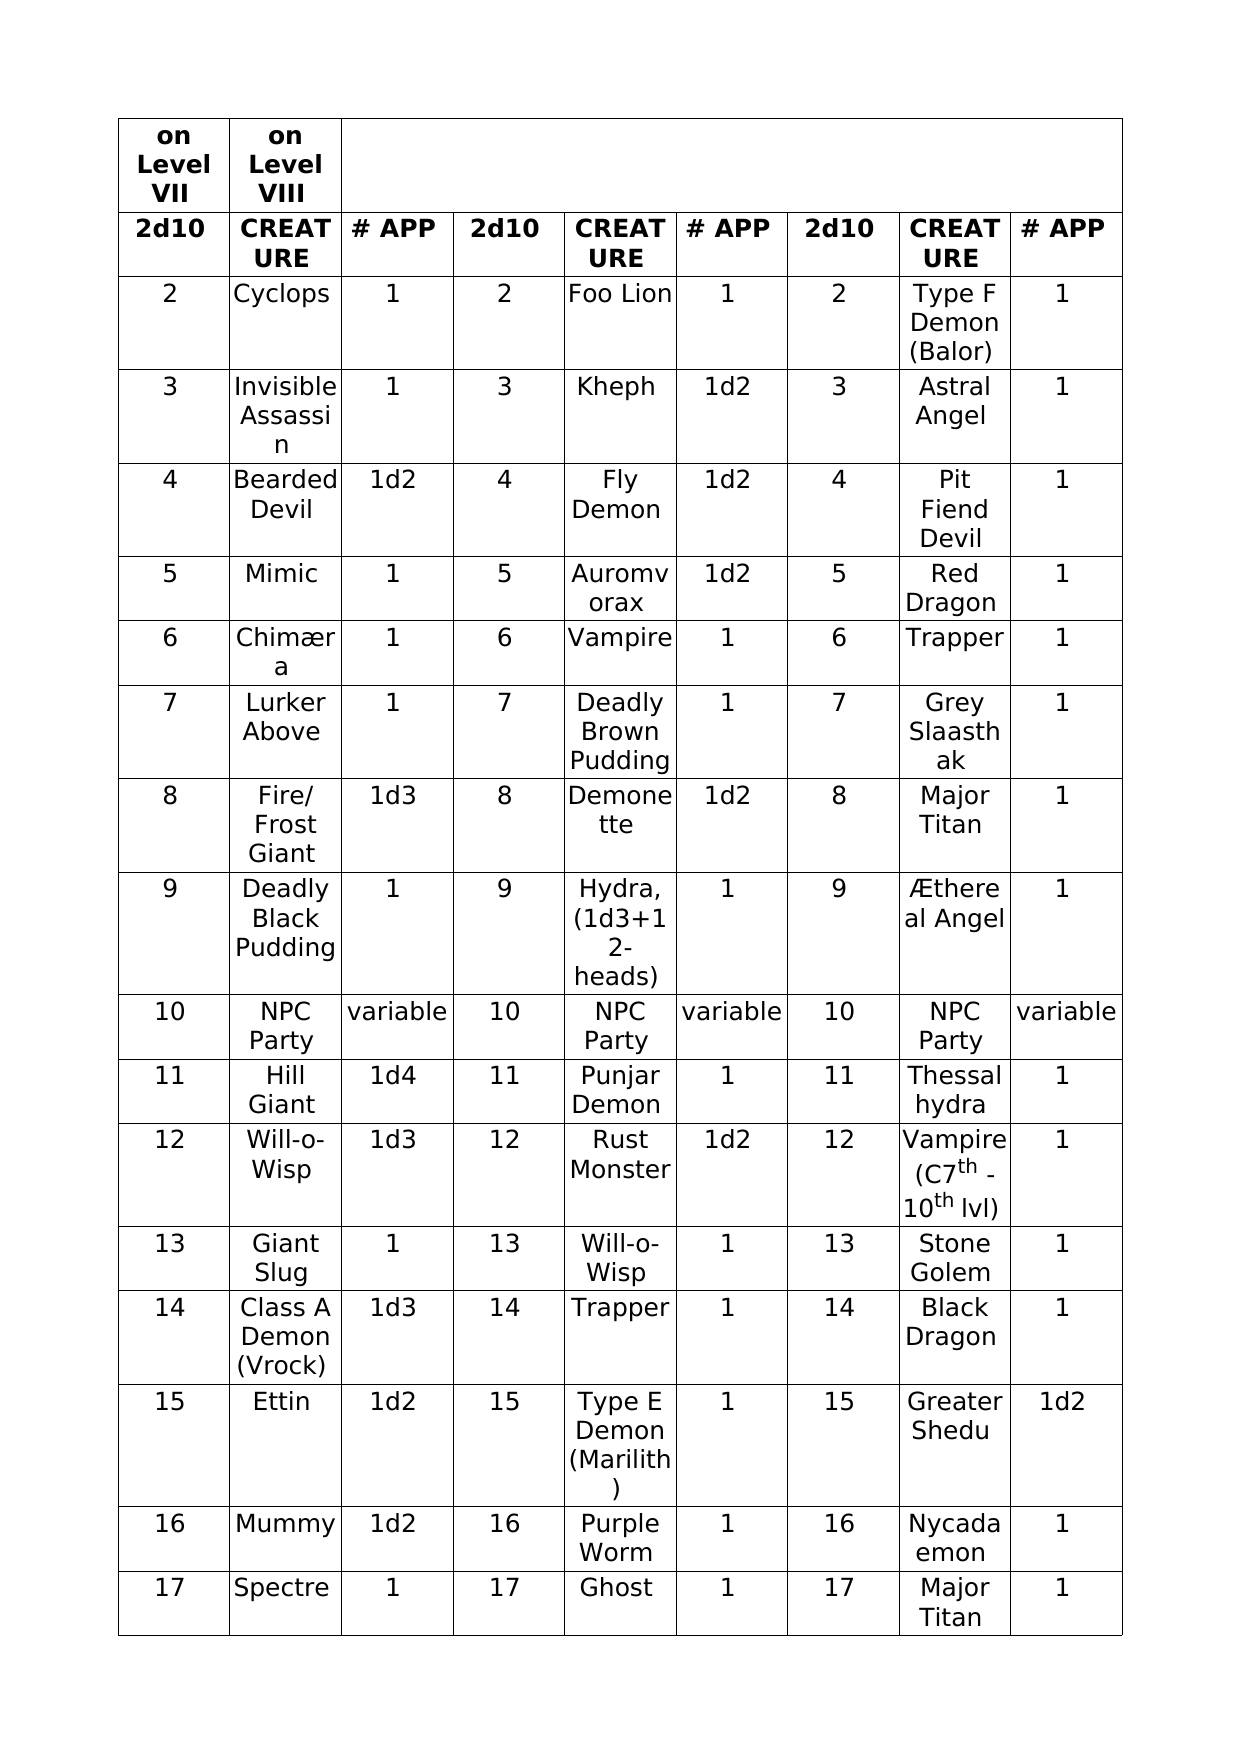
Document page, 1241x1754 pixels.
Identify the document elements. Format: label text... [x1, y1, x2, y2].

table_cell 3 [788, 370, 899, 463]
table_cell 10 [119, 995, 229, 1058]
table_cell NPC Party [230, 995, 341, 1058]
table_cell 6 [788, 621, 899, 685]
table_cell Fly Demon [565, 464, 676, 556]
table_cell Will-o-Wisp [565, 1227, 676, 1290]
table_cell 7 [788, 686, 899, 778]
table_cell Fire/Frost Giant [230, 779, 341, 872]
table_cell 16 [454, 1507, 564, 1571]
table_cell Mimic [230, 557, 341, 620]
table_cell 10 [788, 995, 899, 1058]
table_cell 1 [1011, 1572, 1122, 1635]
table_cell 2 [119, 277, 229, 369]
table_cell 16 [119, 1507, 229, 1571]
table_cell NPC Party [565, 995, 676, 1058]
table_cell # APP [1011, 213, 1122, 276]
table_cell 1 [1011, 370, 1122, 463]
table_cell 1 [342, 686, 453, 778]
table_cell Hydra, (1d3+12-heads) [565, 873, 676, 994]
table_cell 1d3 [342, 1124, 453, 1226]
table_cell variable [1011, 995, 1122, 1058]
table_cell 13 [119, 1227, 229, 1290]
table_cell 1d2 [677, 557, 787, 620]
table_cell CREATURE [230, 213, 341, 276]
table_cell Chimæra [230, 621, 341, 685]
table_cell 15 [788, 1385, 899, 1506]
table_cell 11 [788, 1060, 899, 1123]
table_cell Vampire (C7th -10th lvl) [900, 1124, 1010, 1226]
table_cell 1d2 [342, 1507, 453, 1571]
table_cell variable [677, 995, 787, 1058]
table_cell Punjar Demon [565, 1060, 676, 1123]
table_cell 14 [119, 1291, 229, 1384]
table_cell Invisible Assassin [230, 370, 341, 463]
table_cell Thessalhydra [900, 1060, 1010, 1123]
table_cell 5 [788, 557, 899, 620]
table_cell 4 [454, 464, 564, 556]
table_cell 12 [454, 1124, 564, 1226]
table_cell Class A Demon (Vrock) [230, 1291, 341, 1384]
table_cell 1 [677, 1060, 787, 1123]
table_cell 1d2 [677, 1124, 787, 1226]
table_cell 9 [788, 873, 899, 994]
table_cell 1 [1011, 1124, 1122, 1226]
table_cell Spectre [230, 1572, 341, 1635]
table_cell 1d2 [677, 370, 787, 463]
table_cell 7 [454, 686, 564, 778]
table_cell 1 [342, 557, 453, 620]
table_cell # APP [677, 213, 787, 276]
table_cell # APP [342, 213, 453, 276]
table_cell Purple Worm [565, 1507, 676, 1571]
table_header on Level VII [119, 119, 229, 212]
table_cell CREATURE [900, 213, 1010, 276]
table_cell 14 [788, 1291, 899, 1384]
table_cell 11 [454, 1060, 564, 1123]
table_cell 1d3 [342, 779, 453, 872]
table_cell Vampire [565, 621, 676, 685]
table_cell Kheph [565, 370, 676, 463]
table_cell 1 [677, 277, 787, 369]
table_cell 1 [342, 621, 453, 685]
table_cell 2d10 [788, 213, 899, 276]
table_cell 6 [454, 621, 564, 685]
table_cell 17 [454, 1572, 564, 1635]
table_cell Auromvorax [565, 557, 676, 620]
table_cell Ghost [565, 1572, 676, 1635]
table_cell Cyclops [230, 277, 341, 369]
table_cell 8 [119, 779, 229, 872]
table_cell NPC Party [900, 995, 1010, 1058]
table_cell 13 [454, 1227, 564, 1290]
table_cell 16 [788, 1507, 899, 1571]
table_cell 1 [1011, 557, 1122, 620]
table_cell 12 [788, 1124, 899, 1226]
table_cell 1 [677, 1507, 787, 1571]
table_cell 15 [454, 1385, 564, 1506]
table_cell 8 [788, 779, 899, 872]
table_cell Astral Angel [900, 370, 1010, 463]
table_cell 1 [1011, 873, 1122, 994]
table_cell Deadly Brown Pudding [565, 686, 676, 778]
table_cell 9 [119, 873, 229, 994]
table_cell Pit Fiend Devil [900, 464, 1010, 556]
table_cell 10 [454, 995, 564, 1058]
table_cell Type E Demon (Marilith) [565, 1385, 676, 1506]
table_cell 4 [788, 464, 899, 556]
table_cell Red Dragon [900, 557, 1010, 620]
table_cell 1d2 [677, 779, 787, 872]
table_cell 4 [119, 464, 229, 556]
table_cell 1 [677, 873, 787, 994]
table_cell 1 [1011, 686, 1122, 778]
table_cell 2d10 [454, 213, 564, 276]
table_cell 1 [1011, 1060, 1122, 1123]
table_cell Trapper [900, 621, 1010, 685]
table_cell 8 [454, 779, 564, 872]
table_cell Foo Lion [565, 277, 676, 369]
table_cell Trapper [565, 1291, 676, 1384]
table_cell Stone Golem [900, 1227, 1010, 1290]
table_cell Rust Monster [565, 1124, 676, 1226]
table_cell 1 [342, 1572, 453, 1635]
table_cell 3 [119, 370, 229, 463]
table_cell 2 [454, 277, 564, 369]
table_cell 3 [454, 370, 564, 463]
table_cell 1 [1011, 621, 1122, 685]
table_cell 6 [119, 621, 229, 685]
table_cell 1d3 [342, 1291, 453, 1384]
table_cell Grey Slaasthak [900, 686, 1010, 778]
table_cell 15 [119, 1385, 229, 1506]
table_cell 1 [342, 370, 453, 463]
table_cell 7 [119, 686, 229, 778]
table_cell 1 [342, 1227, 453, 1290]
table_cell CREATURE [565, 213, 676, 276]
table_cell 1d2 [677, 464, 787, 556]
table_cell Nycadaemon [900, 1507, 1010, 1571]
table_cell Greater Shedu [900, 1385, 1010, 1506]
table_cell 1 [342, 277, 453, 369]
table_cell 1 [677, 1291, 787, 1384]
table_cell 1 [1011, 1227, 1122, 1290]
table_cell Will-o-Wisp [230, 1124, 341, 1226]
table_cell Major Titan [900, 1572, 1010, 1635]
table_cell 11 [119, 1060, 229, 1123]
table_cell 1 [1011, 1507, 1122, 1571]
table_cell 1 [677, 1227, 787, 1290]
table_cell 1 [1011, 277, 1122, 369]
table_cell 17 [788, 1572, 899, 1635]
table_header on Level VIII [230, 119, 341, 212]
table_cell 5 [119, 557, 229, 620]
table_cell 1d2 [342, 464, 453, 556]
table_cell Bearded Devil [230, 464, 341, 556]
table_cell 5 [454, 557, 564, 620]
table_cell 1 [677, 1572, 787, 1635]
table_cell 17 [119, 1572, 229, 1635]
table_cell 1 [1011, 1291, 1122, 1384]
table_cell 12 [119, 1124, 229, 1226]
table_cell Hill Giant [230, 1060, 341, 1123]
table_cell 2d10 [119, 213, 229, 276]
table_cell Black Dragon [900, 1291, 1010, 1384]
table_cell 1d4 [342, 1060, 453, 1123]
table_cell 1 [1011, 464, 1122, 556]
table_cell 1 [677, 621, 787, 685]
table_cell 13 [788, 1227, 899, 1290]
table_cell Demonette [565, 779, 676, 872]
table_cell 1 [1011, 779, 1122, 872]
table_cell 1d2 [342, 1385, 453, 1506]
table_cell 2 [788, 277, 899, 369]
table_cell 9 [454, 873, 564, 994]
table_cell Major Titan [900, 779, 1010, 872]
table_cell 1 [677, 1385, 787, 1506]
table_cell 1 [677, 686, 787, 778]
table_cell Ettin [230, 1385, 341, 1506]
table_cell 1d2 [1011, 1385, 1122, 1506]
table_cell Type F Demon (Balor) [900, 277, 1010, 369]
table_cell variable [342, 995, 453, 1058]
table_cell 14 [454, 1291, 564, 1384]
table_cell Giant Slug [230, 1227, 341, 1290]
table_header [342, 119, 1122, 212]
table_cell 1 [342, 873, 453, 994]
table_cell Deadly Black Pudding [230, 873, 341, 994]
table_cell Mummy [230, 1507, 341, 1571]
table_cell Æthereal Angel [900, 873, 1010, 994]
table_cell Lurker Above [230, 686, 341, 778]
